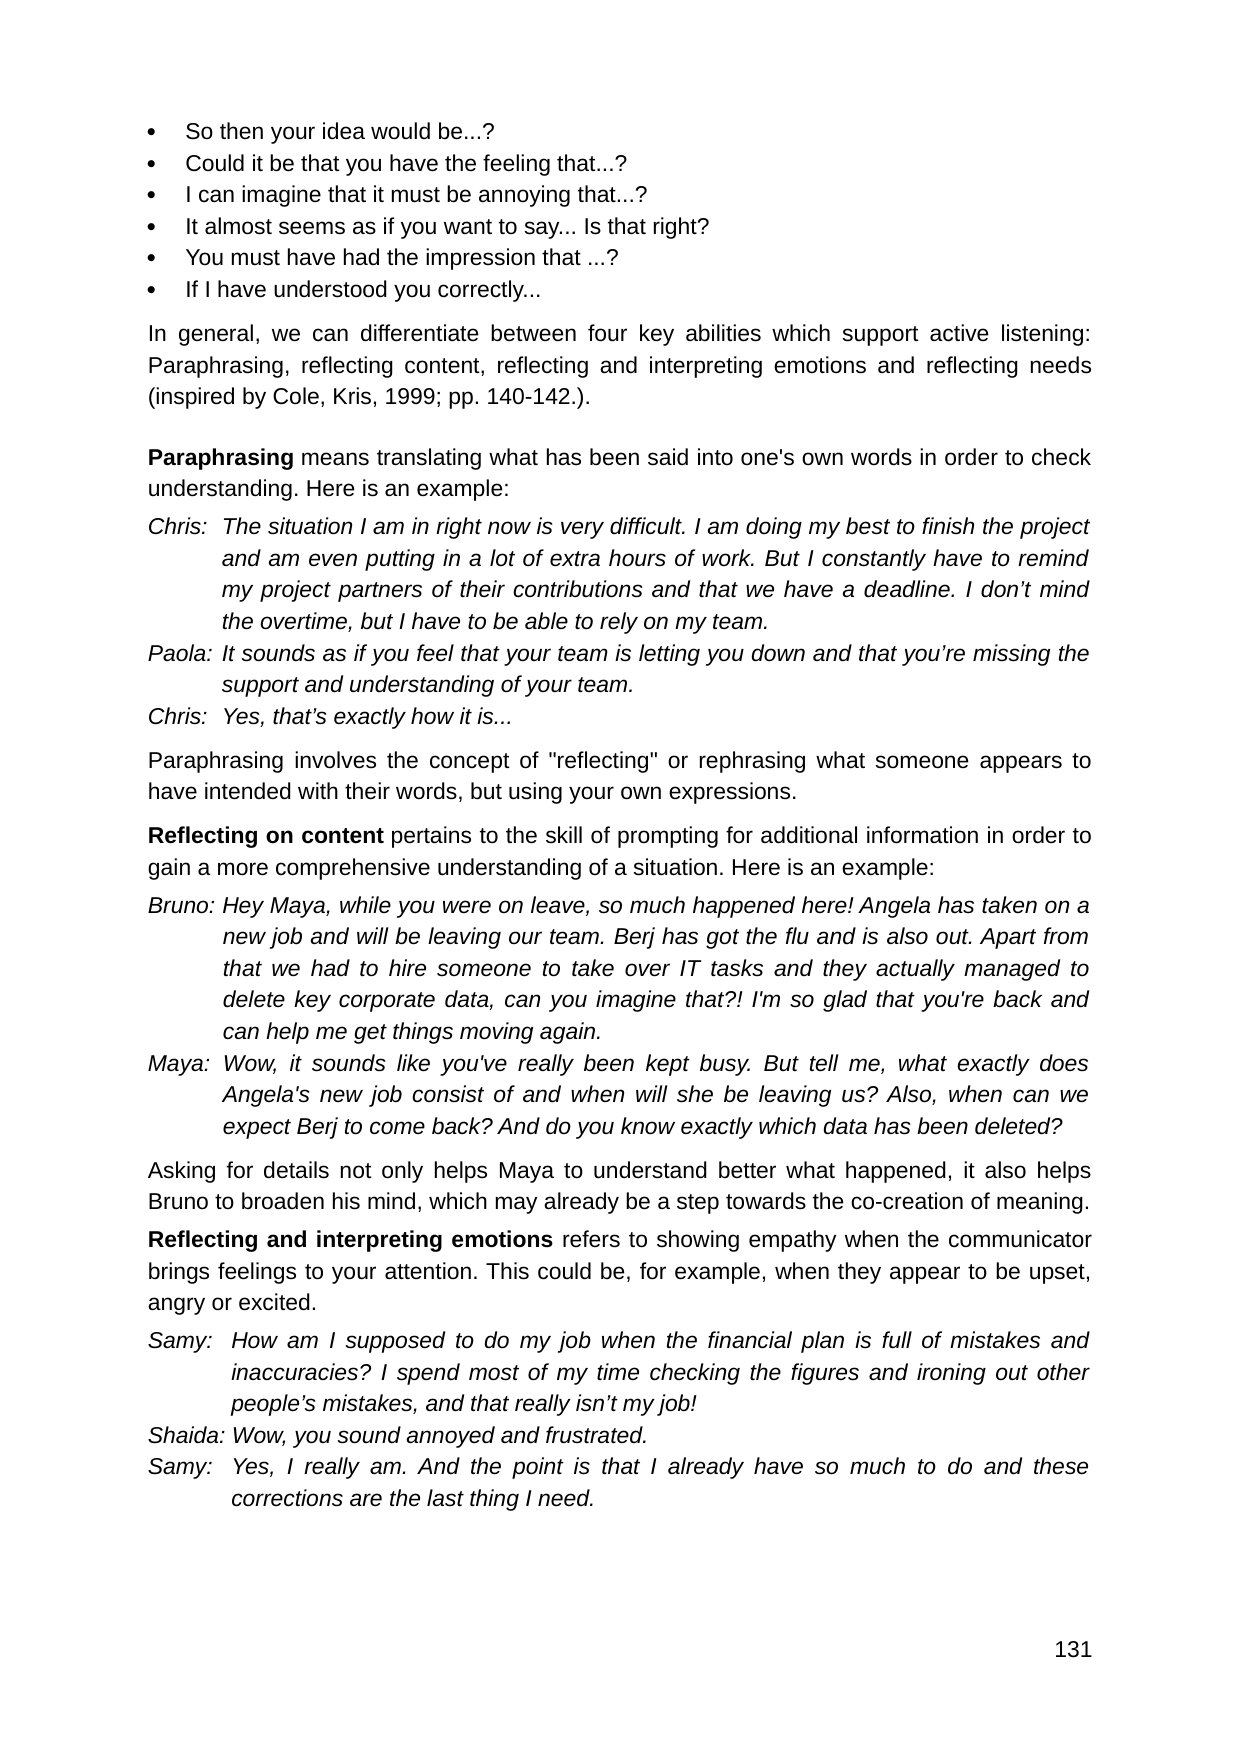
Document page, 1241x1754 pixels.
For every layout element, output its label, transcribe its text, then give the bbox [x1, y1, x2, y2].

list You must have had the impression that ...? [148, 244, 1092, 271]
text Asking for details not only helps Maya to understand better what happened, it also helps Bruno to broaden his mind, which may already be a step towards the co-creation of meaning. [148, 1157, 1092, 1214]
text Maya: Wow, it sounds like you've really been kept busy. But tell me, what exactly does Angela's new job consist of and when will she be leaving us? Also, when can we expect Berj to come back? And do you know exactly which data has been deleted? [148, 1049, 1092, 1139]
list Could it be that you have the feeling that...? [148, 150, 1092, 176]
text Reflecting on content pertains to the skill of prompting for additional information in order to gain a more comprehensive understanding of a situation. Here is an example: [148, 822, 1092, 880]
text Chris: The situation I am in right now is very difficult. I am doing my best to finish the project and am even putting in a lot of extra hours of work. But I constantly have to remind my project partners of their contributions and that we have a deadline. I don’t mind the overtime, but I have to be able to rely on my team. [148, 513, 1092, 634]
text Chris: Yes, that’s exactly how it is... [148, 703, 1092, 729]
text Paola: It sounds as if you feel that your team is letting you down and that you’re missing the support and understanding of your team. [148, 639, 1092, 697]
list I can imagine that it must be annoying that...? [148, 181, 1092, 208]
text Paraphrasing means translating what has been said into one's own words in order to check understanding. Here is an example: [148, 444, 1092, 502]
text Bruno: Hey Maya, while you were on leave, so much happened here! Angela has taken on a new job and will be leaving our team. Berj has got the flu and is also out. Apart from that we had to hire someone to take over IT tasks and they actually managed to delete key corporate data, can you imagine that?! I'm so glad that you're back and can help me get things moving again. [148, 892, 1092, 1044]
text Samy: How am I supposed to do my job when the financial plan is full of mistakes and inaccuracies? I spend most of my time checking the figures and ironing out other people’s mistakes, and that really isn’t my job! [148, 1327, 1092, 1416]
list It almost seems as if you want to say... Is that right? [148, 213, 1092, 239]
list So then your idea would be...? [148, 118, 1092, 144]
text Samy: Yes, I really am. And the point is that I already have so much to do and these corrections are the last thing I need. [148, 1453, 1092, 1511]
text Reflecting and interpreting emotions refers to showing empathy when the communicator brings feelings to your attention. This could be, for example, when they appear to be upset, angry or excited. [148, 1226, 1092, 1316]
list If I have understood you correctly... [148, 276, 1092, 302]
text Shaida: Wow, you sound annoyed and frustrated. [148, 1422, 1092, 1448]
text In general, we can differentiate between four key abilities which support active listening: Paraphrasing, reflecting content, reflecting and interpreting emotions and reflecting needs (inspired by Cole, Kris, 1999; pp. 140-142.). [148, 320, 1092, 409]
text Paraphrasing involves the concept of "reflecting" or rephrasing what someone appears to have intended with their words, but using your own expressions. [148, 747, 1092, 804]
